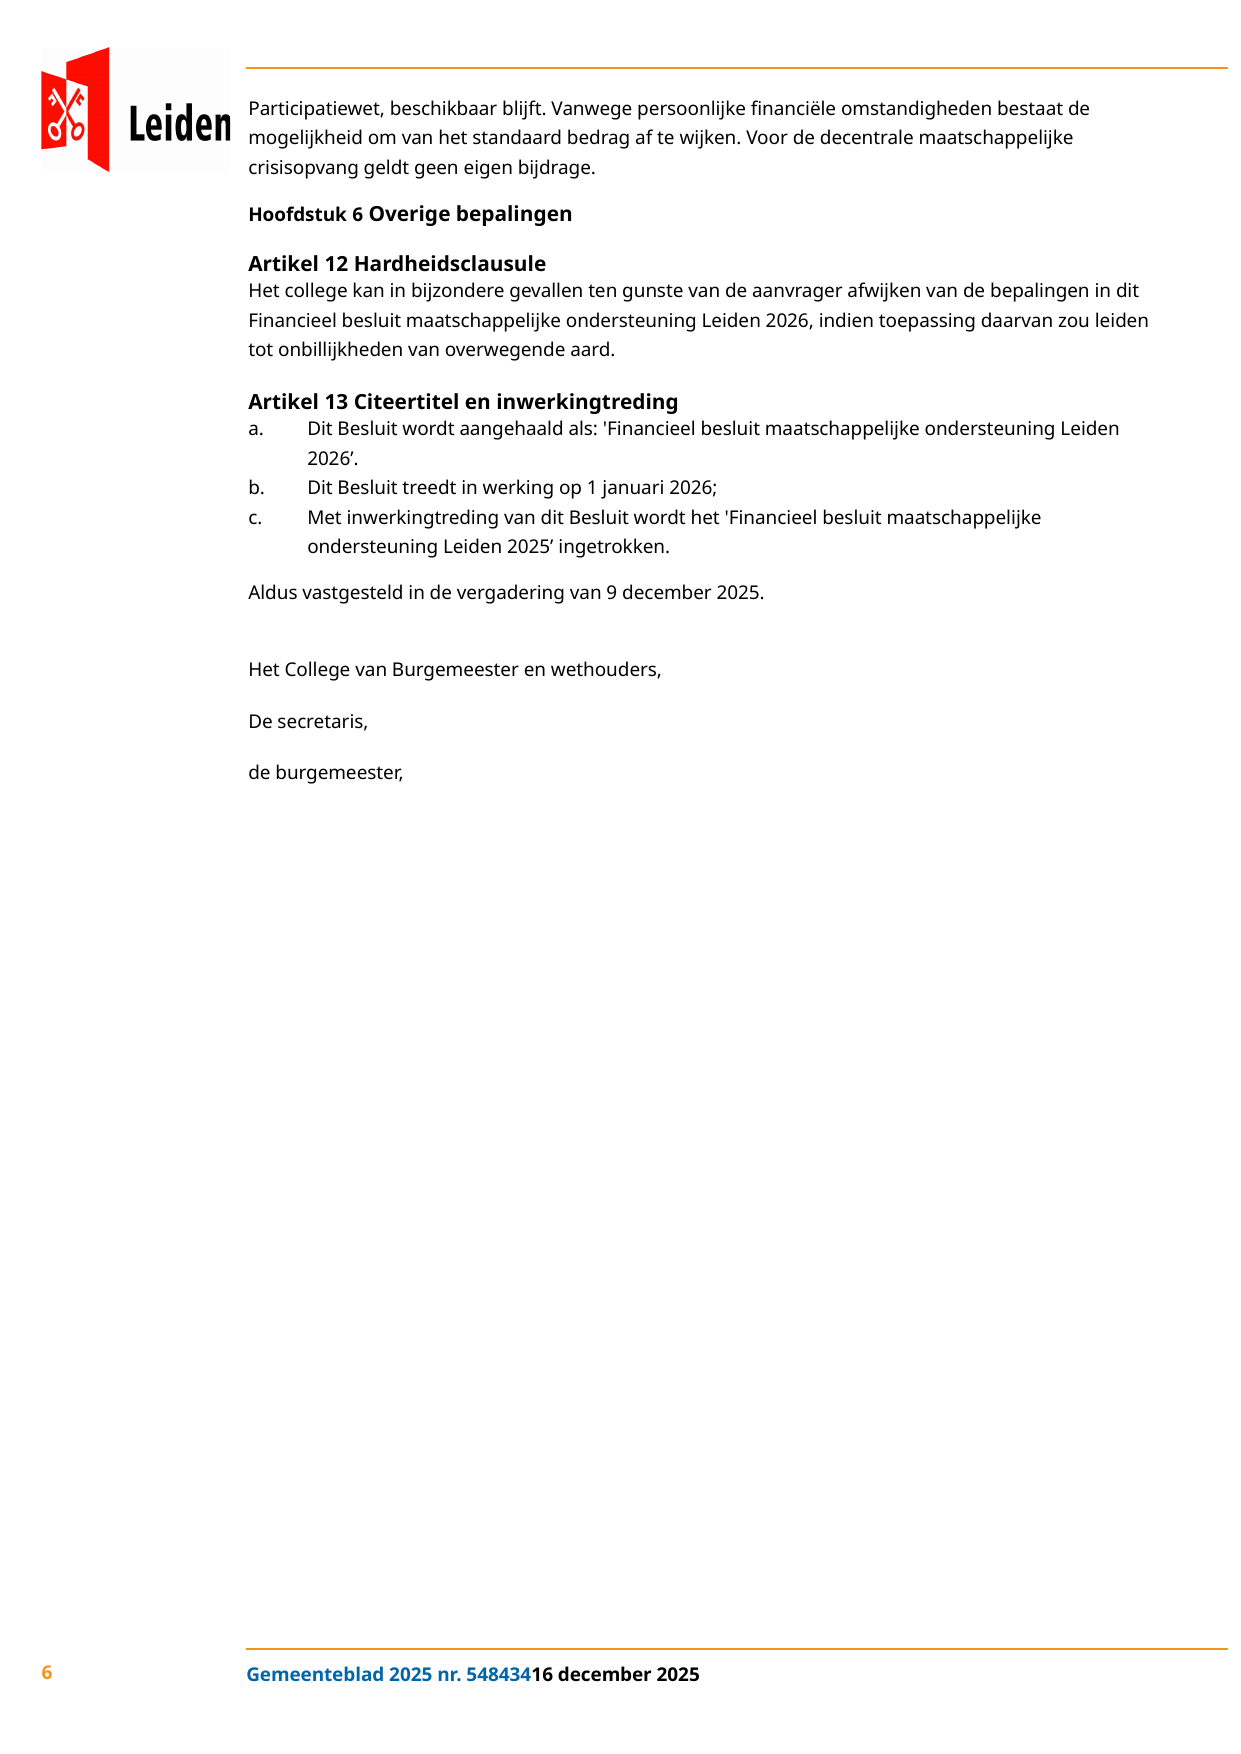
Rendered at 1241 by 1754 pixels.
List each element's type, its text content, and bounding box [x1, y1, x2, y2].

text Het College van Burgemeester en wethouders, [248, 656, 1152, 682]
text Artikel 12 Hardheidsclausule [248, 249, 1152, 277]
text Aldus vastgesteld in de vergadering van 9 december 2025. [248, 579, 1152, 605]
list Dit Besluit wordt aangehaald als: 'Financieel besluit maatschappelijke ondersteuning Leiden 2026’. [248, 415, 1152, 471]
text Het college kan in bijzondere gevallen ten gunste van de aanvrager afwijken van de bepalingen in dit Financieel besluit maatschappelijke ondersteuning Leiden 2026, indien toepassing daarvan zou leiden tot onbillijkheden van overwegende aard. [248, 277, 1152, 362]
text De secretaris, [248, 708, 1152, 734]
text Participatiewet, beschikbaar blijft. Vanwege persoonlijke financiële omstandigheden bestaat de mogelijkheid om van het standaard bedrag af te wijken. Voor de decentrale maatschappelijke crisisopvang geldt geen eigen bijdrage. [248, 95, 1152, 180]
text Artikel 13 Citeertitel en inwerkingtreding [248, 387, 1152, 415]
list Dit Besluit treedt in werking op 1 januari 2026; [248, 474, 1152, 500]
picture [41, 47, 231, 172]
list Met inwerkingtreding van dit Besluit wordt het 'Financieel besluit maatschappelijke ondersteuning Leiden 2025’ ingetrokken. [248, 504, 1152, 559]
text Hoofdstuk 6 Overige bepalingen [248, 199, 1152, 228]
text de burgemeester, [248, 759, 1152, 785]
